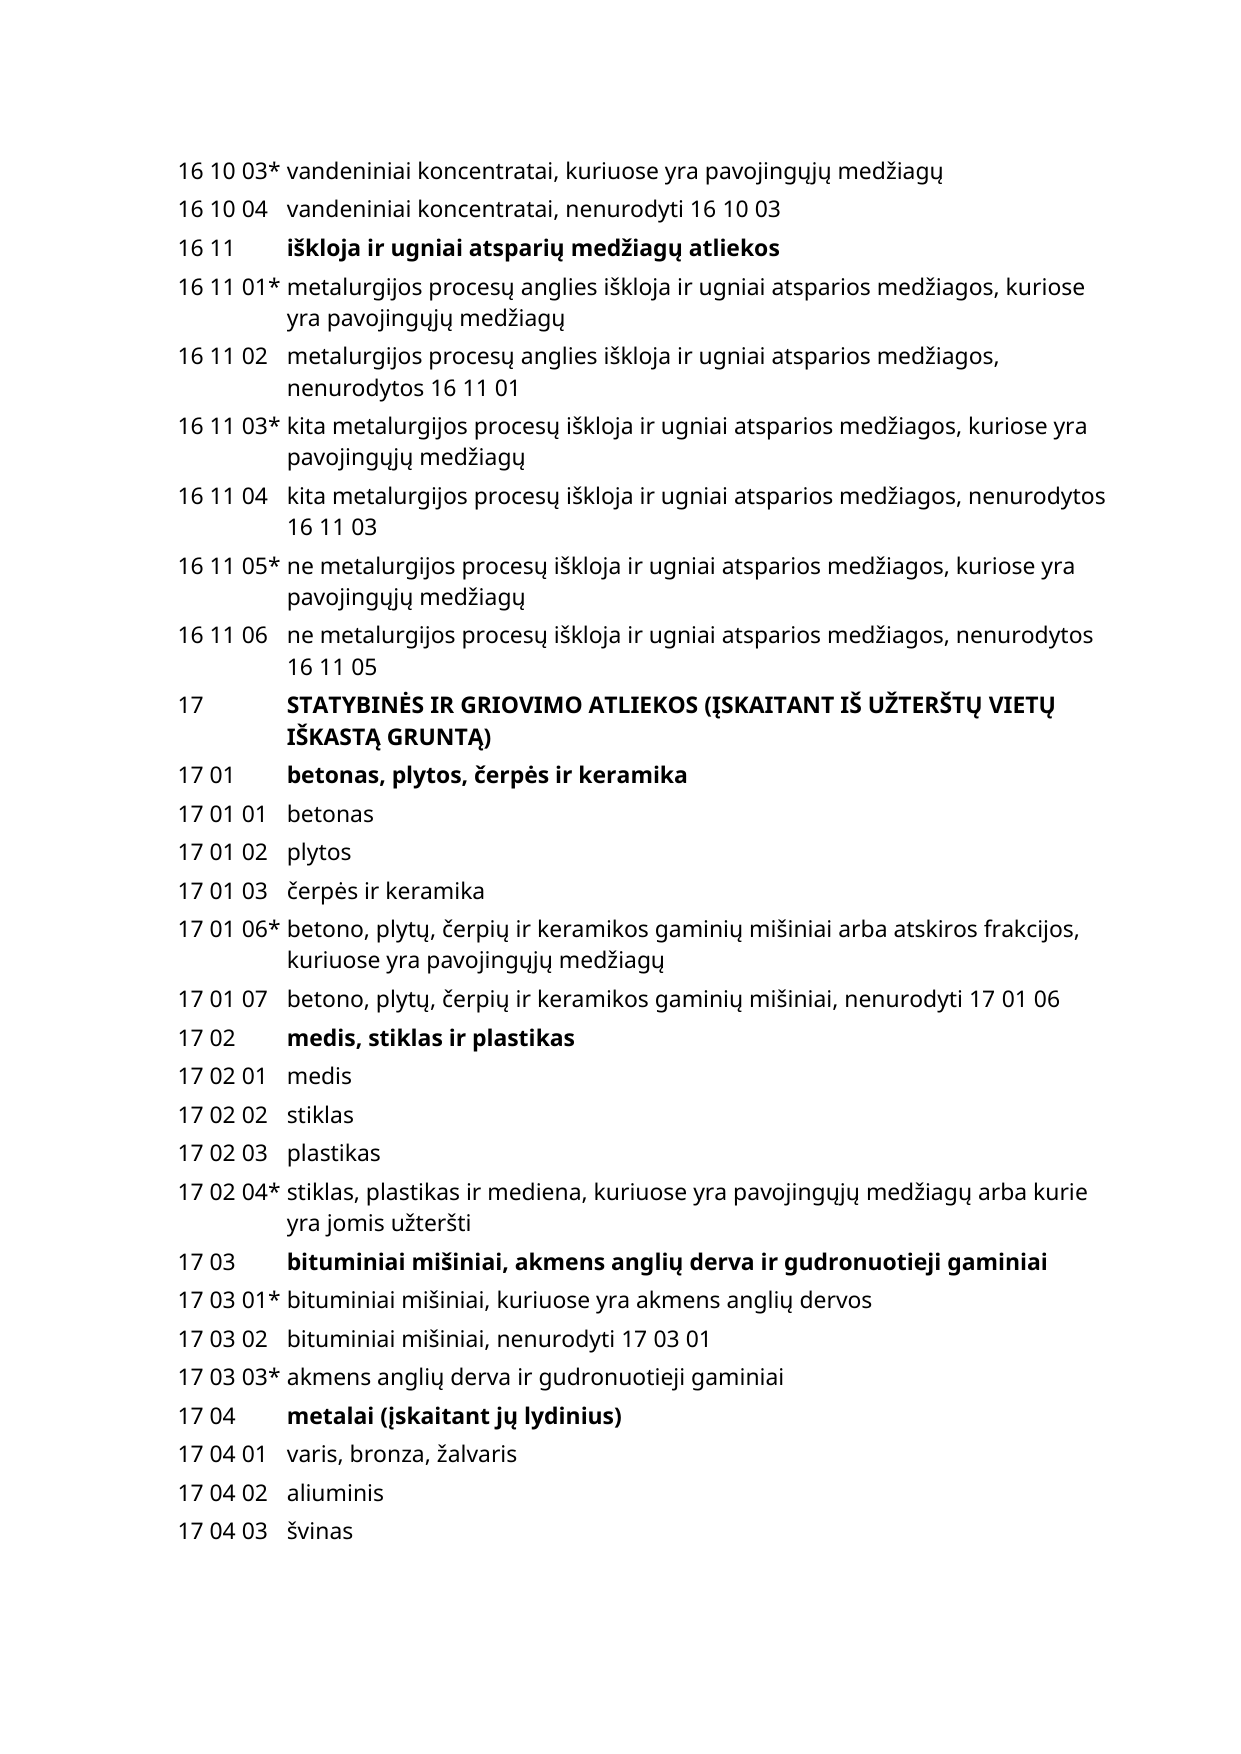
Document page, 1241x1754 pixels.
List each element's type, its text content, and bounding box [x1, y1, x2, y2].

table_cell 16 11 02 [177, 333, 287, 403]
table_cell 16 11 03* [177, 403, 287, 473]
table_cell varis, bronza, žalvaris [287, 1431, 1122, 1469]
table_cell 16 10 03* [177, 148, 287, 186]
table_cell 17 02 01 [177, 1053, 287, 1091]
table_cell 16 11 01* [177, 263, 287, 333]
table_cell 17 01 03 [177, 868, 287, 906]
table_cell bituminiai mišiniai, akmens anglių derva ir gudronuotieji gaminiai [287, 1238, 1122, 1277]
table_cell plytos [287, 829, 1122, 867]
table_cell 17 04 03 [177, 1508, 287, 1547]
table_cell kita metalurgijos procesų iškloja ir ugniai atsparios medžiagos, nenurodytos 16 11 03 [287, 473, 1122, 542]
table_cell betonas [287, 790, 1122, 829]
table_cell 17 02 04* [177, 1169, 287, 1238]
table_cell 17 03 01* [177, 1277, 287, 1315]
table_cell vandeniniai koncentratai, nenurodyti 16 10 03 [287, 186, 1122, 225]
table_cell kita metalurgijos procesų iškloja ir ugniai atsparios medžiagos, kuriose yra pavojingųjų medžiagų [287, 403, 1122, 473]
table_cell 17 02 [177, 1014, 287, 1053]
table_cell 17 01 [177, 752, 287, 790]
table_cell 16 11 04 [177, 473, 287, 542]
table_cell 17 01 06* [177, 906, 287, 976]
table_cell 17 [177, 682, 287, 752]
table_cell švinas [287, 1508, 1122, 1547]
table_cell 17 01 02 [177, 829, 287, 867]
table_cell vandeniniai koncentratai, kuriuose yra pavojingųjų medžiagų [287, 148, 1122, 186]
table_cell 17 02 02 [177, 1091, 287, 1130]
table_cell 17 04 [177, 1393, 287, 1431]
table_cell medis [287, 1053, 1122, 1091]
table_cell stiklas, plastikas ir mediena, kuriuose yra pavojingųjų medžiagų arba kurie yra jomis užteršti [287, 1169, 1122, 1238]
table_cell 17 01 07 [177, 976, 287, 1014]
table_cell ne metalurgijos procesų iškloja ir ugniai atsparios medžiagos, kuriose yra pavojingųjų medžiagų [287, 543, 1122, 612]
table_cell 17 01 01 [177, 790, 287, 829]
table_cell 17 04 01 [177, 1431, 287, 1469]
table_cell stiklas [287, 1091, 1122, 1130]
table_cell aliuminis [287, 1470, 1122, 1508]
table_cell metalurgijos procesų anglies iškloja ir ugniai atsparios medžiagos, nenurodytos 16 11 01 [287, 333, 1122, 403]
table_cell 17 04 02 [177, 1470, 287, 1508]
table_cell betonas, plytos, čerpės ir keramika [287, 752, 1122, 790]
table_cell 16 11 05* [177, 543, 287, 612]
table_cell 17 03 03* [177, 1354, 287, 1392]
table_cell bituminiai mišiniai, kuriuose yra akmens anglių dervos [287, 1277, 1122, 1315]
table_cell akmens anglių derva ir gudronuotieji gaminiai [287, 1354, 1122, 1392]
table_cell betono, plytų, čerpių ir keramikos gaminių mišiniai arba atskiros frakcijos, kuriuose yra pavojingųjų medžiagų [287, 906, 1122, 976]
table_cell betono, plytų, čerpių ir keramikos gaminių mišiniai, nenurodyti 17 01 06 [287, 976, 1122, 1014]
table_cell metalurgijos procesų anglies iškloja ir ugniai atsparios medžiagos, kuriose yra pavojingųjų medžiagų [287, 263, 1122, 333]
table_cell metalai (įskaitant jų lydinius) [287, 1393, 1122, 1431]
table_cell 16 11 06 [177, 612, 287, 682]
table_cell 16 11 [177, 225, 287, 263]
table_cell 17 03 [177, 1238, 287, 1277]
table_cell medis, stiklas ir plastikas [287, 1014, 1122, 1053]
table_cell ne metalurgijos procesų iškloja ir ugniai atsparios medžiagos, nenurodytos 16 11 05 [287, 612, 1122, 682]
table_cell 16 10 04 [177, 186, 287, 225]
table_cell plastikas [287, 1130, 1122, 1168]
table_cell 17 03 02 [177, 1315, 287, 1354]
table_cell iškloja ir ugniai atsparių medžiagų atliekos [287, 225, 1122, 263]
table_cell 17 02 03 [177, 1130, 287, 1168]
table_cell bituminiai mišiniai, nenurodyti 17 03 01 [287, 1315, 1122, 1354]
table_cell čerpės ir keramika [287, 868, 1122, 906]
table_cell STATYBINĖS IR GRIOVIMO ATLIEKOS (ĮSKAITANT IŠ UŽTERŠTŲ VIETŲ IŠKASTĄ GRUNTĄ) [287, 682, 1122, 752]
